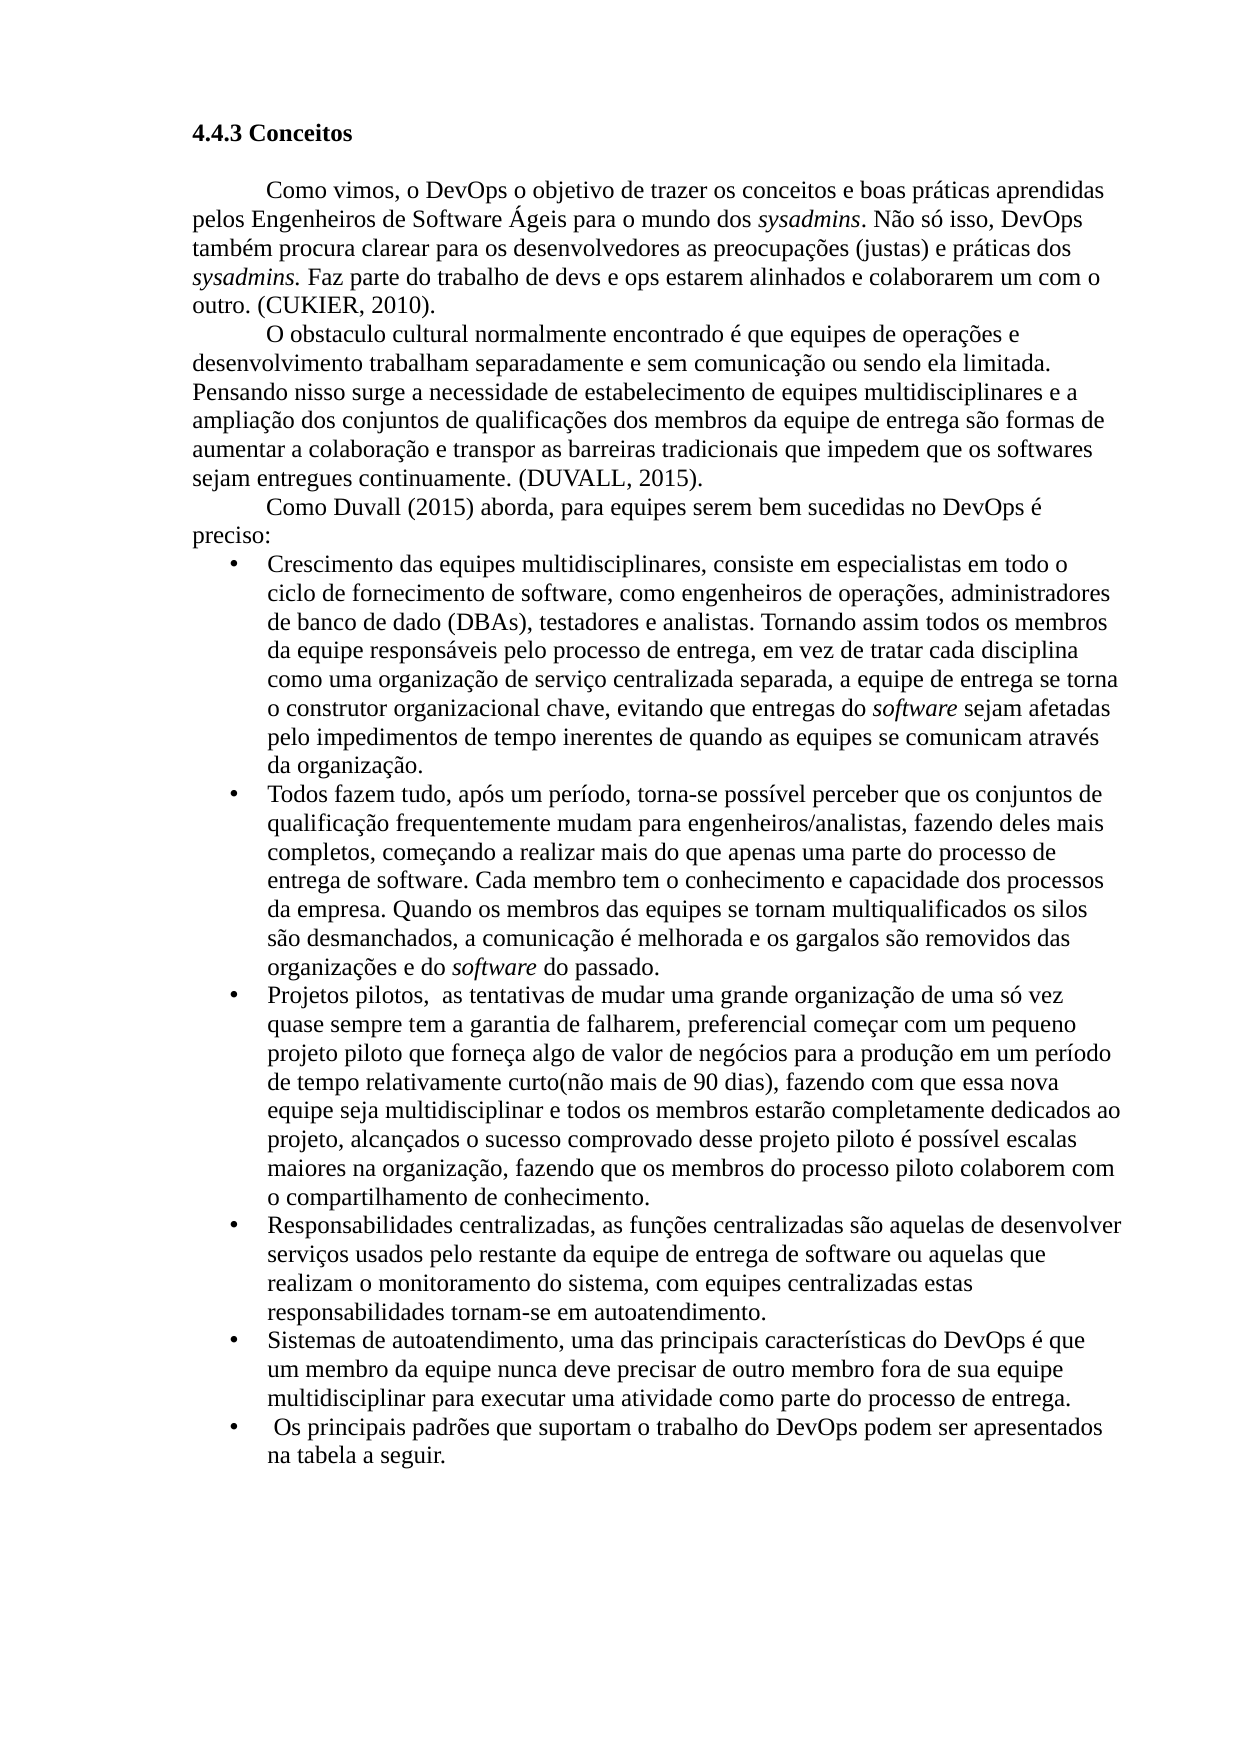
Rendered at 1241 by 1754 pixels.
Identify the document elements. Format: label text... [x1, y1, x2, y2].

list Projetos pilotos, as tentativas de mudar uma grande organização de uma só vez quase sempre tem a garantia de falharem, preferencial começar com um pequeno projeto piloto que forneça algo de valor de negócios para a produção em um período de tempo relativamente curto(não mais de 90 dias), fazendo com que essa nova equipe seja multidisciplinar e todos os membros estarão completamente dedicados ao projeto, alcançados o sucesso comprovado desse projeto piloto é possível escalas maiores na organização, fazendo que os membros do processo piloto colaborem com o compartilhamento de conhecimento. [229, 981, 1122, 1211]
text 4.4.3 Conceitos [118, 118, 1122, 147]
list Crescimento das equipes multidisciplinares, consiste em especialistas em todo o ciclo de fornecimento de software, como engenheiros de operações, administradores de banco de dado (DBAs), testadores e analistas. Tornando assim todos os membros da equipe responsáveis pelo processo de entrega, em vez de tratar cada disciplina como uma organização de serviço centralizada separada, a equipe de entrega se torna o construtor organizacional chave, evitando que entregas do software sejam afetadas pelo impedimentos de tempo inerentes de quando as equipes se comunicam através da organização. [229, 549, 1122, 779]
list Responsabilidades centralizadas, as funções centralizadas são aquelas de desenvolver serviços usados pelo restante da equipe de entrega de software ou aquelas que realizam o monitoramento do sistema, com equipes centralizadas estas responsabilidades tornam-se em autoatendimento. [229, 1211, 1122, 1326]
list Os principais padrões que suportam o trabalho do DevOps podem ser apresentados na tabela a seguir. [229, 1412, 1122, 1469]
list Sistemas de autoatendimento, uma das principais características do DevOps é que um membro da equipe nunca deve precisar de outro membro fora de sua equipe multidisciplinar para executar uma atividade como parte do processo de entrega. [229, 1326, 1122, 1412]
text Como Duvall (2015) aborda, para equipes serem bem sucedidas no DevOps é preciso: [118, 492, 1122, 549]
text Como vimos, o DevOps o objetivo de trazer os conceitos e boas práticas aprendidas pelos Engenheiros de Software Ágeis para o mundo dos sysadmins. Não só isso, DevOps também procura clarear para os desenvolvedores as preocupações (justas) e práticas dos sysadmins. Faz parte do trabalho de devs e ops estarem alinhados e colaborarem um com o outro. (CUKIER, 2010). [118, 176, 1122, 319]
text O obstaculo cultural normalmente encontrado é que equipes de operações e desenvolvimento trabalham separadamente e sem comunicação ou sendo ela limitada. Pensando nisso surge a necessidade de estabelecimento de equipes multidisciplinares e a ampliação dos conjuntos de qualificações dos membros da equipe de entrega são formas de aumentar a colaboração e transpor as barreiras tradicionais que impedem que os softwares sejam entregues continuamente. (DUVALL, 2015). [118, 319, 1122, 492]
list Todos fazem tudo, após um período, torna-se possível perceber que os conjuntos de qualificação frequentemente mudam para engenheiros/analistas, fazendo deles mais completos, começando a realizar mais do que apenas uma parte do processo de entrega de software. Cada membro tem o conhecimento e capacidade dos processos da empresa. Quando os membros das equipes se tornam multiqualificados os silos são desmanchados, a comunicação é melhorada e os gargalos são removidos das organizações e do software do passado. [229, 779, 1122, 981]
